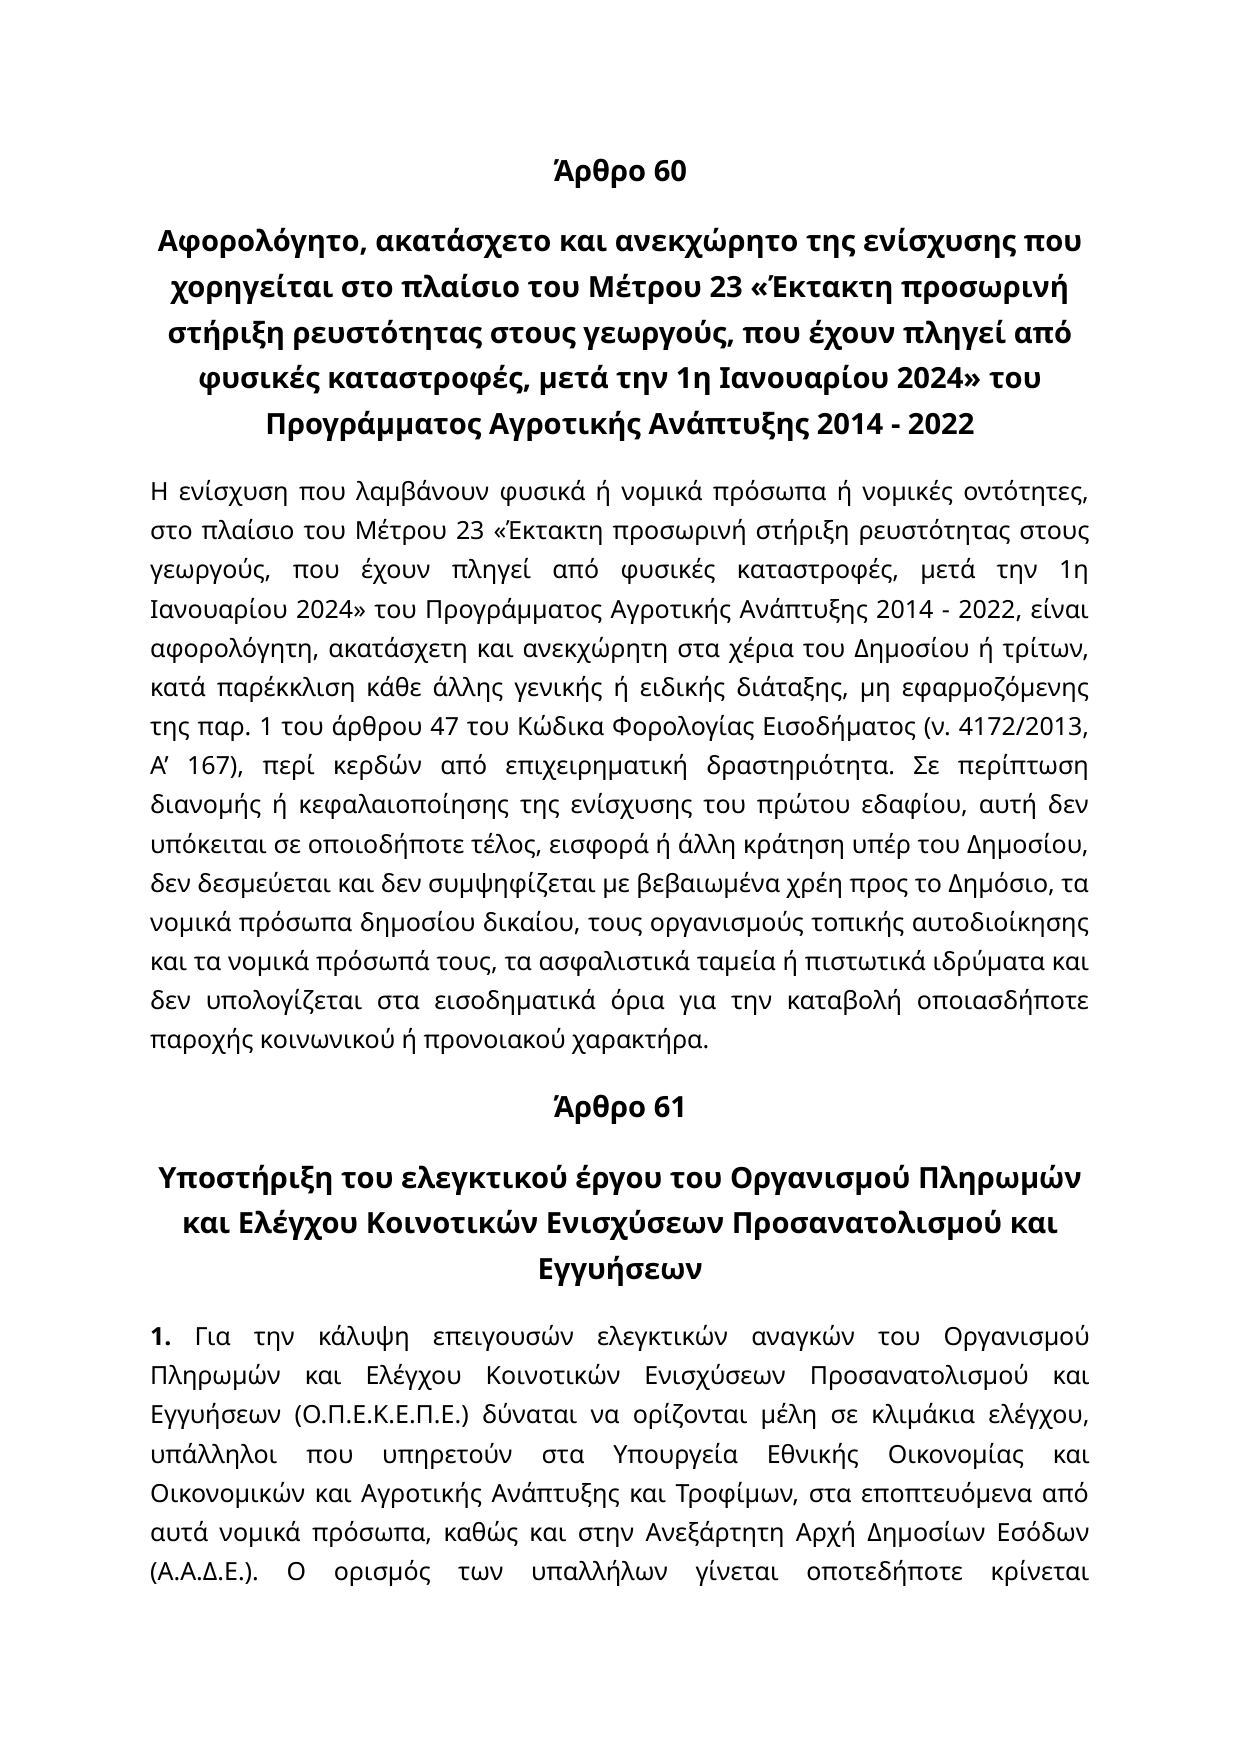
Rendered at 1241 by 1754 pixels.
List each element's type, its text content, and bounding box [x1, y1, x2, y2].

text Η ενίσχυση που λαμβάνουν φυσικά ή νομικά πρόσωπα ή νομικές οντότητες, στο πλαίσιο του Μέτρου 23 «Έκτακτη προσωρινή στήριξη ρευστότητας στους γεωργούς, που έχουν πληγεί από φυσικές καταστροφές, μετά την 1η Ιανουαρίου 2024» του Προγράμματος Αγροτικής Ανάπτυξης 2014 - 2022, είναι αφορολόγητη, ακατάσχετη και ανεκχώρητη στα χέρια του Δημοσίου ή τρίτων, κατά παρέκκλιση κάθε άλλης γενικής ή ειδικής διάταξης, μη εφαρμοζόμενης της παρ. 1 του άρθρου 47 του Κώδικα Φορολογίας Εισοδήματος (ν. 4172/2013, Α’ 167), περί κερδών από επιχειρηματική δραστηριότητα. Σε περίπτωση διανομής ή κεφαλαιοποίησης της ενίσχυσης του πρώτου εδαφίου, αυτή δεν υπόκειται σε οποιοδήποτε τέλος, εισφορά ή άλλη κράτηση υπέρ του Δημοσίου, δεν δεσμεύεται και δεν συμψηφίζεται με βεβαιωμένα χρέη προς το Δημόσιο, τα νομικά πρόσωπα δημοσίου δικαίου, τους οργανισμούς τοπικής αυτοδιοίκησης και τα νομικά πρόσωπά τους, τα ασφαλιστικά ταμεία ή πιστωτικά ιδρύματα και δεν υπολογίζεται στα εισοδηματικά όρια για την καταβολή οποιασδήποτε παροχής κοινωνικού ή προνοιακού χαρακτήρα. [150, 474, 1090, 1056]
subtitle Υποστήριξη του ελεγκτικού έργου του Οργανισμού Πληρωμών και Ελέγχου Κοινοτικών Ενισχύσεων Προσανατολισμού και Εγγυήσεων [150, 1157, 1090, 1288]
text 1. Για την κάλυψη επειγουσών ελεγκτικών αναγκών του Οργανισμού Πληρωμών και Ελέγχου Κοινοτικών Ενισχύσεων Προσανατολισμού και Εγγυήσεων (Ο.Π.Ε.Κ.Ε.Π.Ε.) δύναται να ορίζονται μέλη σε κλιμάκια ελέγχου, υπάλληλοι που υπηρετούν στα Υπουργεία Εθνικής Οικονομίας και Οικονομικών και Αγροτικής Ανάπτυξης και Τροφίμων, στα εποπτευόμενα από αυτά νομικά πρόσωπα, καθώς και στην Ανεξάρτητη Αρχή Δημοσίων Εσόδων (Α.Α.Δ.Ε.). Ο ορισμός των υπαλλήλων γίνεται οποτεδήποτε κρίνεται [150, 1319, 1090, 1588]
subtitle Αφορολόγητο, ακατάσχετο και ανεκχώρητο της ενίσχυσης που χορηγείται στο πλαίσιο του Μέτρου 23 «Έκτακτη προσωρινή στήριξη ρευστότητας στους γεωργούς, που έχουν πληγεί από φυσικές καταστροφές, μετά την 1η Ιανουαρίου 2024» του Προγράμματος Αγροτικής Ανάπτυξης 2014 - 2022 [150, 221, 1090, 443]
subtitle Άρθρο 61 [150, 1086, 1090, 1126]
subtitle Άρθρο 60 [150, 150, 1090, 190]
